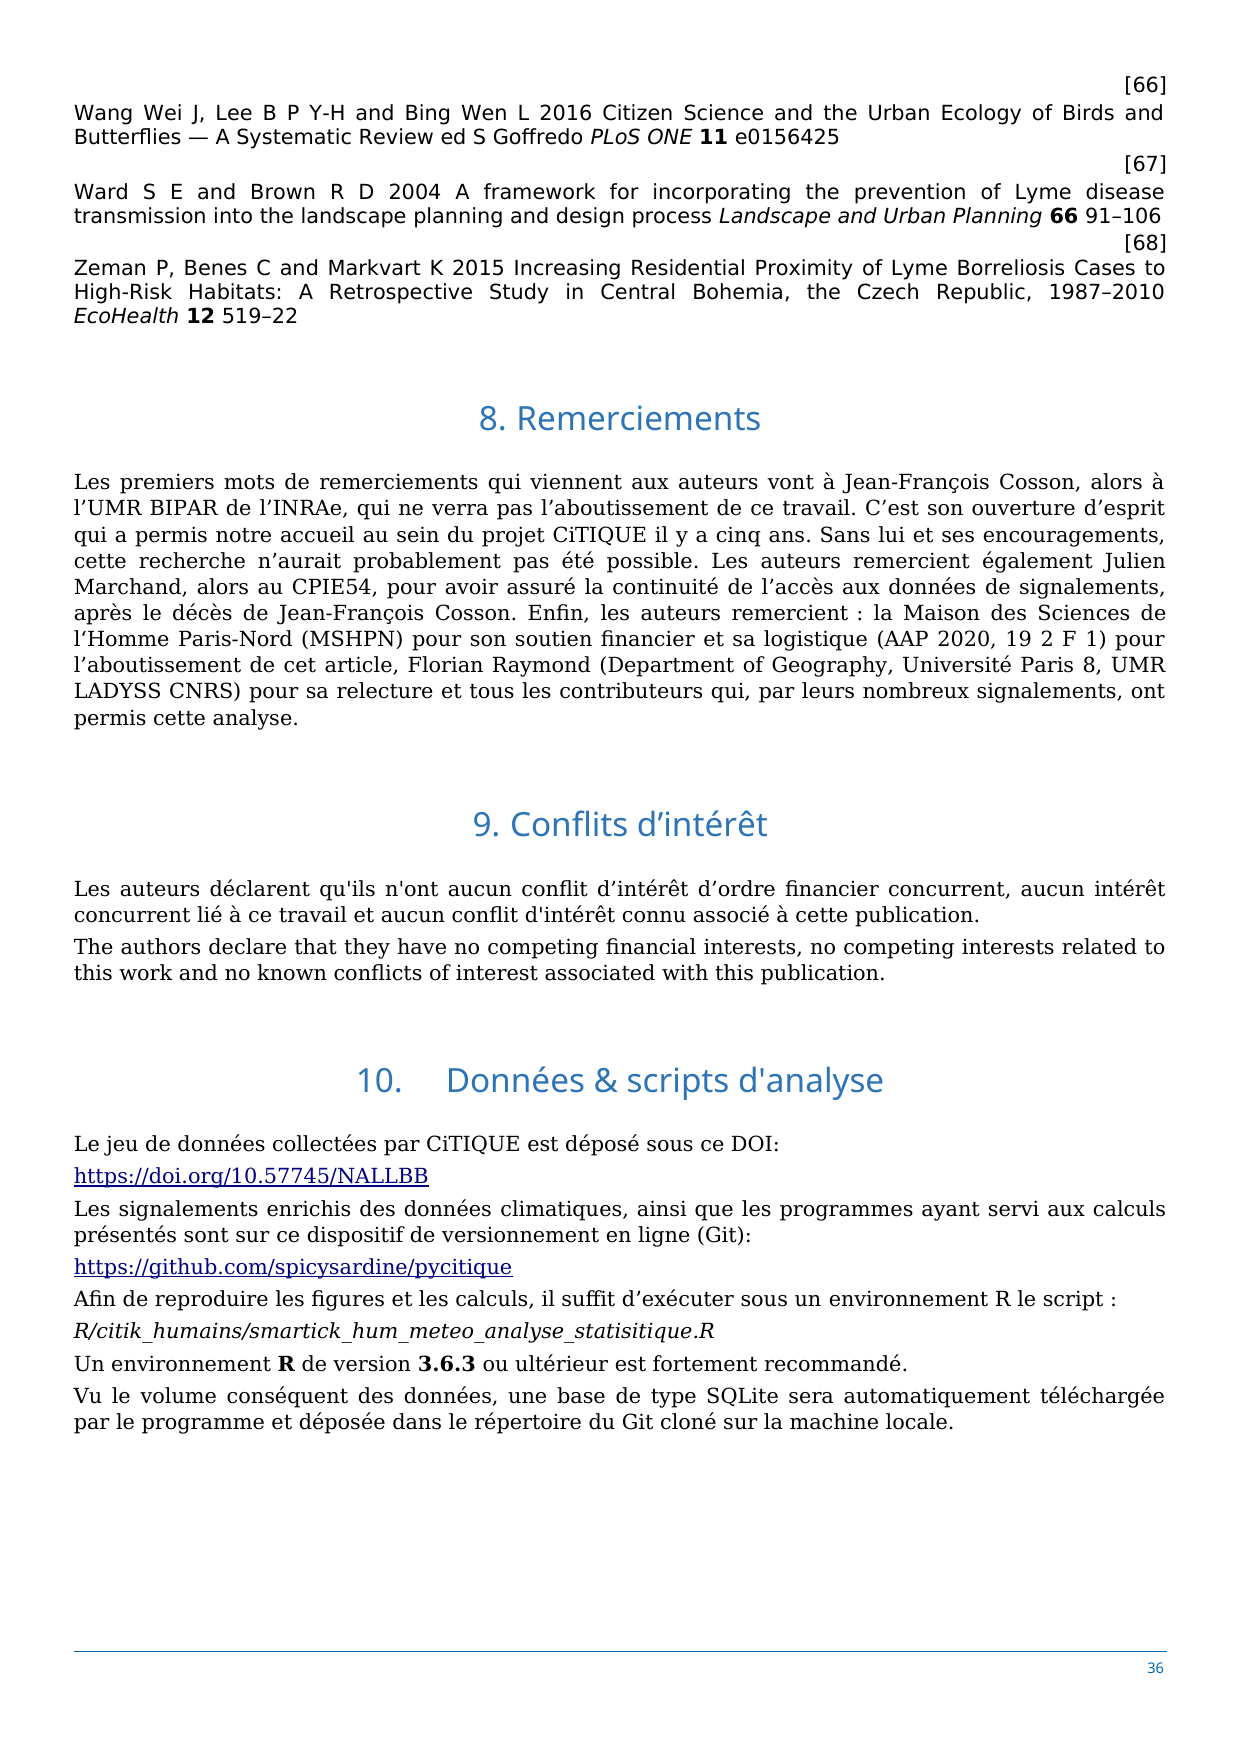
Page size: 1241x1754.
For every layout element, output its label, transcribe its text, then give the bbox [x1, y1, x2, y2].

text Le jeu de données collectées par CiTIQUE est déposé sous ce DOI: [73, 1132, 1167, 1157]
text Zeman P, Benes C and Markvart K 2015 Increasing Residential Proximity of Lyme Borreliosis Cases to High-Risk Habitats: A Retrospective Study in Central Bohemia, the Czech Republic, 1987–2010 EcoHealth 12 519–22 [73, 256, 1167, 328]
subtitle Conflits d’intérêt [73, 801, 1167, 846]
text Vu le volume conséquent des données, une base de type SQLite sera automatiquement téléchargée par le programme et déposée dans le répertoire du Git cloné sur la machine locale. [73, 1384, 1167, 1434]
text Les signalements enrichis des données climatiques, ainsi que les programmes ayant servi aux calculs présentés sont sur ce dispositif de versionnement en ligne (Git): [73, 1197, 1167, 1247]
text [68] [73, 231, 1167, 256]
text https://doi.org/10.57745/NALLBB [73, 1164, 1167, 1189]
subtitle Données & scripts d'analyse [73, 1056, 1167, 1102]
text [67] [73, 152, 1167, 177]
text [66] [73, 73, 1167, 98]
text The authors declare that they have no competing financial interests, no competing interests related to this work and no known conflicts of interest associated with this publication. [73, 935, 1167, 986]
subtitle Remerciements [73, 394, 1167, 440]
text Les premiers mots de remerciements qui viennent aux auteurs vont à Jean-François Cosson, alors à l’UMR BIPAR de l’INRAe, qui ne verra pas l’aboutissement de ce travail. C’est son ouverture d’esprit qui a permis notre accueil au sein du projet CiTIQUE il y a cinq ans. Sans lui et ses encouragements, cette recherche n’aurait probablement pas été possible. Les auteurs remercient également Julien Marchand, alors au CPIE54, pour avoir assuré la continuité de l’accès aux données de signalements, après le décès de Jean-François Cosson. Enfin, les auteurs remercient : la Maison des Sciences de l‘Homme Paris-Nord (MSHPN) pour son soutien financier et sa logistique (AAP 2020, 19 2 F 1) pour l’aboutissement de cet article, Florian Raymond (Department of Geography, Université Paris 8, UMR LADYSS CNRS) pour sa relecture et tous les contributeurs qui, par leurs nombreux signalements, ont permis cette analyse. [73, 470, 1167, 730]
text Ward S E and Brown R D 2004 A framework for incorporating the prevention of Lyme disease transmission into the landscape planning and design process Landscape and Urban Planning 66 91–106 [73, 180, 1167, 228]
text https://github.com/spicysardine/pycitique [73, 1255, 1167, 1279]
text R/citik_humains/smartick_hum_meteo_analyse_statisitique.R [73, 1319, 1167, 1344]
text Wang Wei J, Lee B P Y-H and Bing Wen L 2016 Citizen Science and the Urban Ecology of Birds and Butterflies — A Systematic Review ed S Goffredo PLoS ONE 11 e0156425 [73, 101, 1167, 149]
text Afin de reproduire les figures et les calculs, il suffit d’exécuter sous un environnement R le script : [73, 1287, 1167, 1312]
text Un environnement R de version 3.6.3 ou ultérieur est fortement recommandé. [73, 1352, 1167, 1376]
text Les auteurs déclarent qu'ils n'ont aucun conflit d’intérêt d’ordre financier concurrent, aucun intérêt concurrent lié à ce travail et aucun conflit d'intérêt connu associé à cette publication. [73, 877, 1167, 927]
